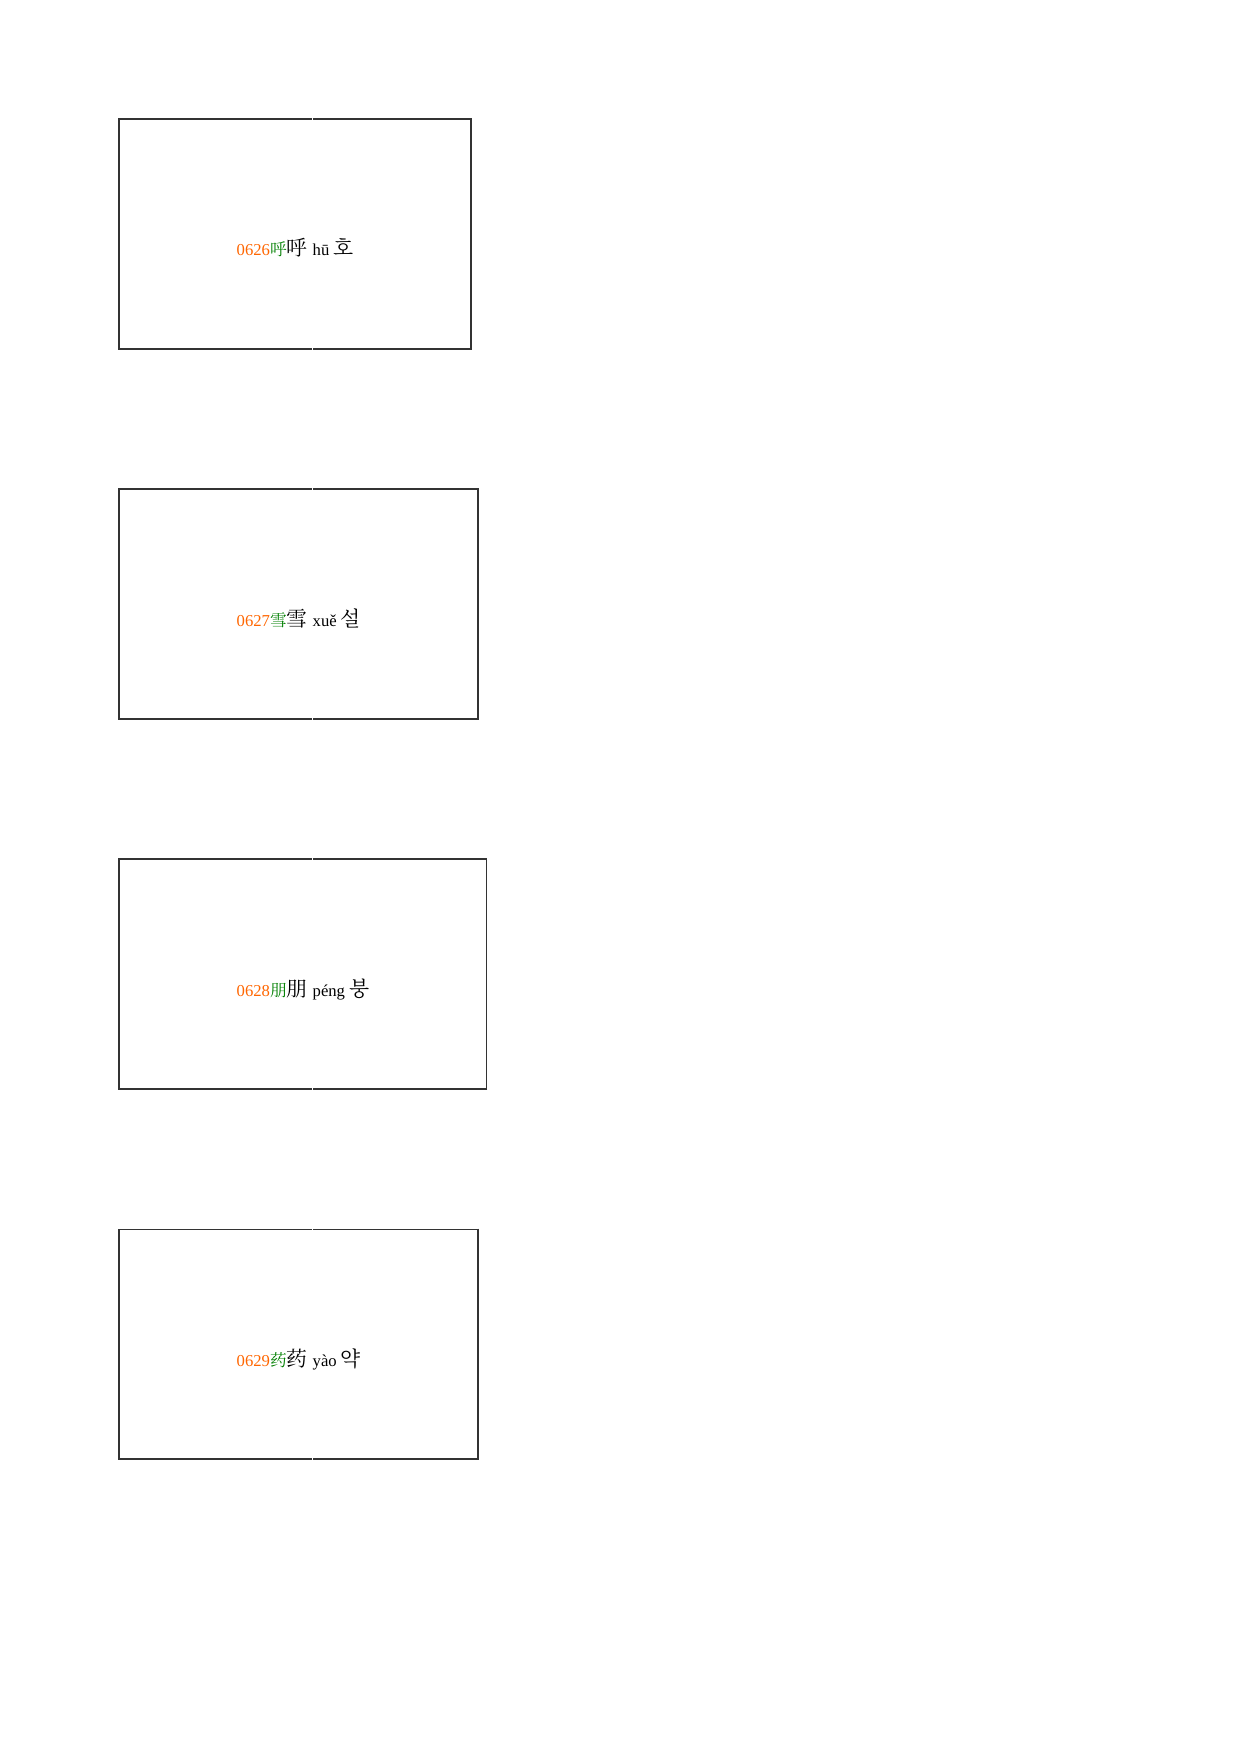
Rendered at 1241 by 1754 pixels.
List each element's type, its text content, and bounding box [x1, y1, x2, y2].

text 0626呼呼 hū 호 [120, 119, 470, 349]
text 0629药药 yào 약 [120, 1230, 477, 1459]
text 0628朋朋 péng 붕 [120, 859, 486, 1089]
text [472, 118, 1122, 349]
text 0627雪雪 xuě 설 [120, 489, 477, 719]
text [487, 858, 1122, 1090]
text [479, 1228, 1122, 1460]
text [479, 488, 1122, 719]
